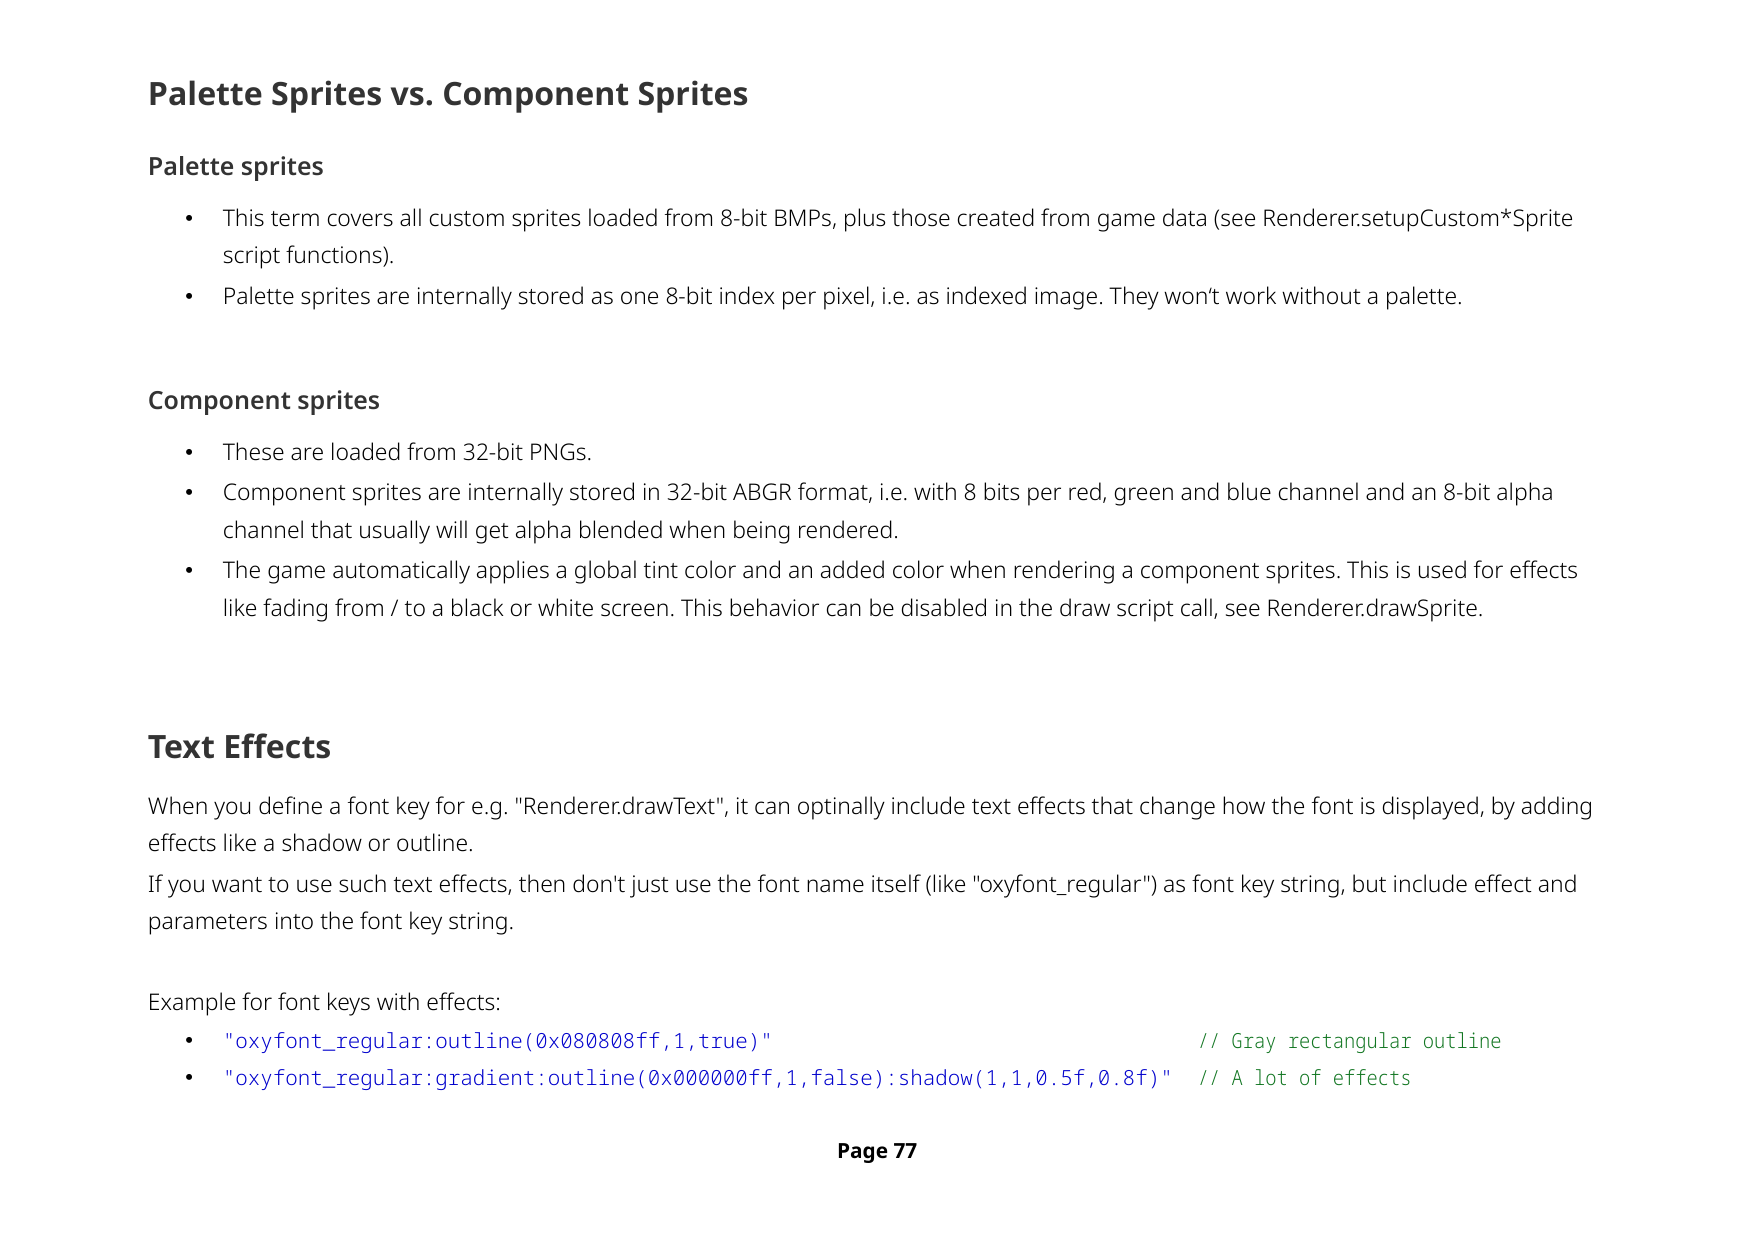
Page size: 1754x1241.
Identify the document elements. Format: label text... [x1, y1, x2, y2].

text When you define a font key for e.g. "Renderer.drawText", it can optinally include text effects that change how the font is displayed, by adding effects like a shadow or outline. [148, 789, 1606, 858]
list "oxyfont_regular:gradient:outline(0x000000ff,1,false):shadow(1,1,0.5f,0.8f)" // A lot of effects [185, 1063, 1606, 1092]
list "oxyfont_regular:outline(0x080808ff,1,true)" // Gray rectangular outline [185, 1026, 1606, 1055]
text If you want to use such text effects, then don't just use the font name itself (like "oxyfont_regular") as font key string, but include effect and parameters into the font key string. [148, 867, 1606, 936]
list Palette sprites are internally stored as one 8-bit index per pixel, i.e. as indexed image. They won‘t work without a palette. [185, 279, 1606, 311]
subtitle Component sprites [148, 382, 1606, 417]
list The game automatically applies a global tint color and an added color when rendering a component sprites. This is used for effects like fading from / to a black or white screen. This behavior can be disabled in the draw script call, see Renderer.drawSprite. [185, 554, 1606, 623]
subtitle Text Effects [148, 724, 1606, 768]
list Component sprites are internally stored in 32-bit ABGR format, i.e. with 8 bits per red, green and blue channel and an 8-bit alpha channel that usually will get alpha blended when being rendered. [185, 476, 1606, 545]
subtitle Palette Sprites vs. Component Sprites [148, 71, 1606, 114]
text Example for font keys with effects: [148, 986, 1606, 1017]
list This term covers all custom sprites loaded from 8-bit BMPs, plus those created from game data (see Renderer.setupCustom*Sprite script functions). [185, 202, 1606, 270]
subtitle Palette sprites [148, 148, 1606, 182]
list These are loaded from 32-bit PNGs. [185, 436, 1606, 467]
